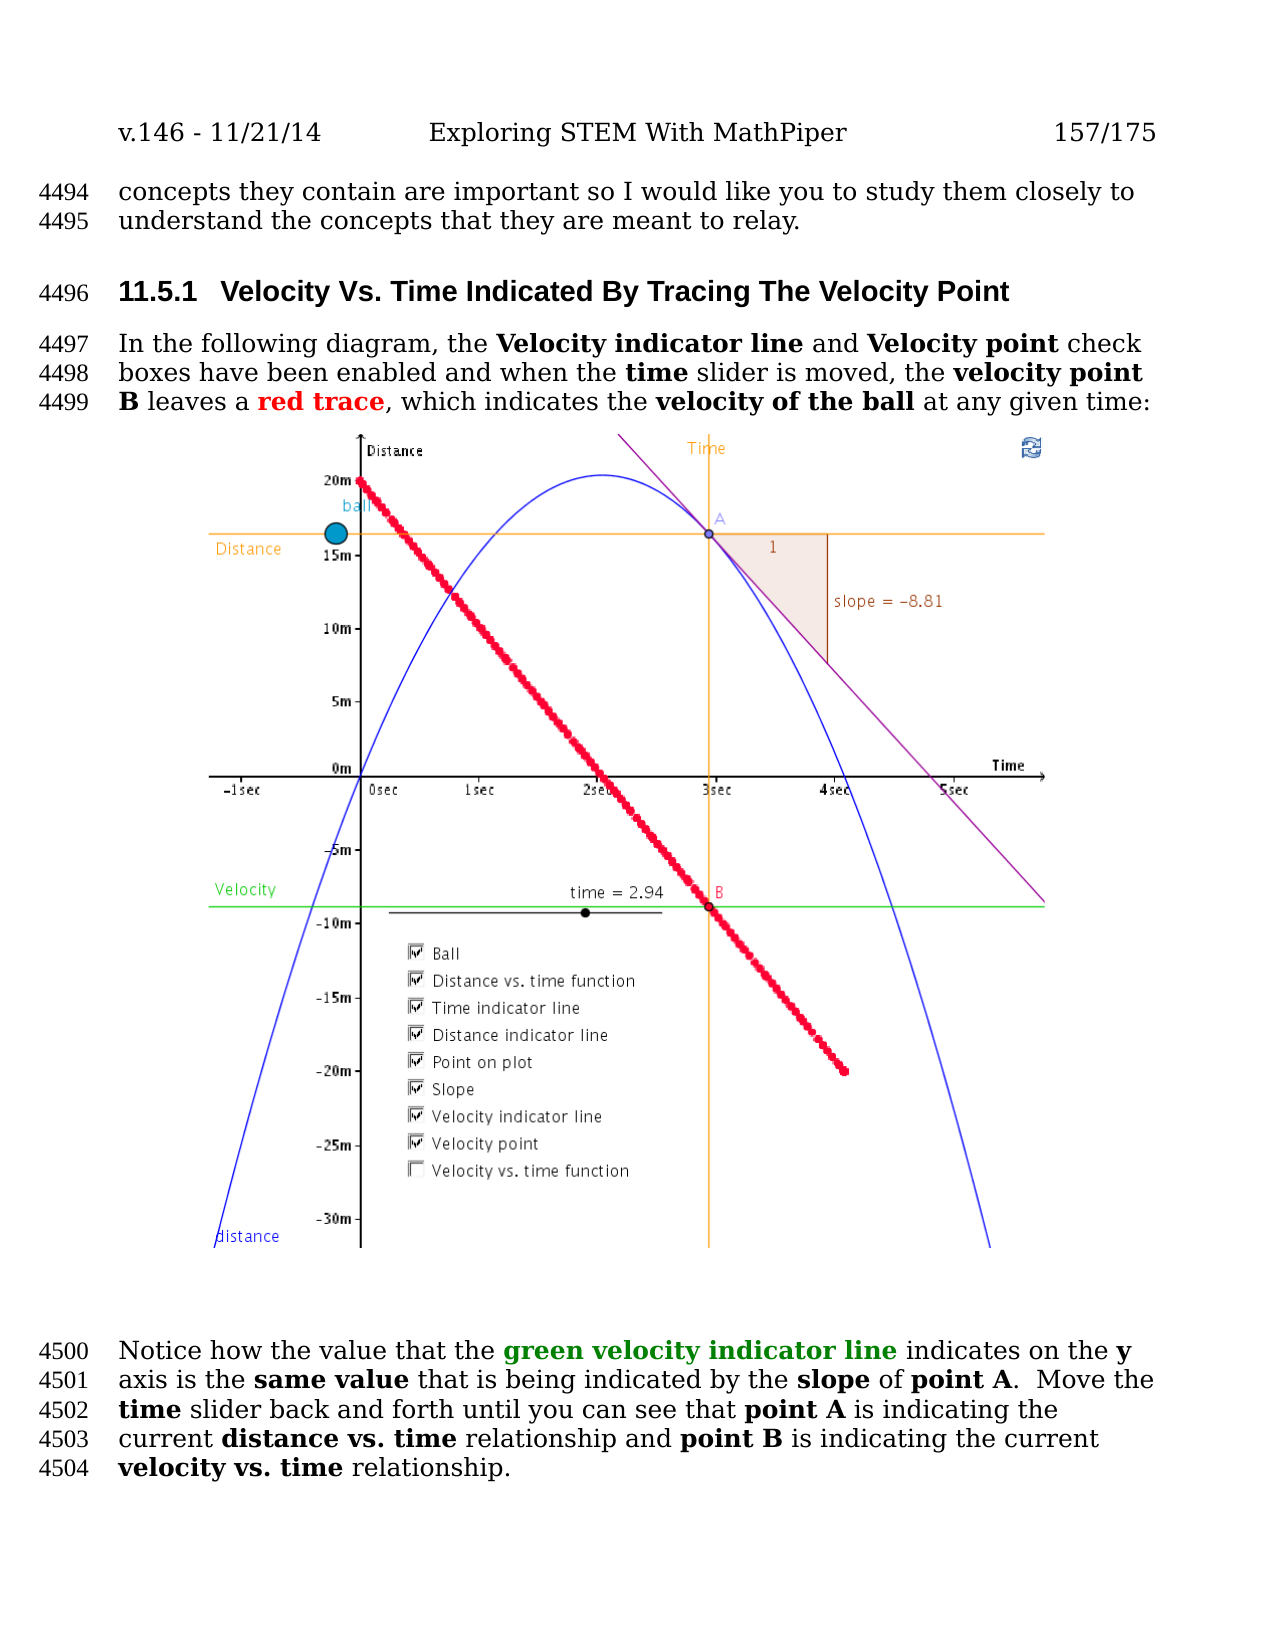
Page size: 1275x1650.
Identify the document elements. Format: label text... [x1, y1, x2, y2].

picture [208, 434, 1045, 1248]
text Notice how the value that the green velocity indicator line indicates on the y axis is the same value that is being indicated by the slope of point A. Move the time slider back and forth until you can see that point A is indicating the current distance vs. time relationship and point B is indicating the current velocity vs. time relationship. [118, 1336, 1157, 1483]
text In the following diagram, the Velocity indicator line and Velocity point check boxes have been enabled and when the time slider is moved, the velocity point B leaves a red trace, which indicates the velocity of the ball at any given time: [118, 329, 1157, 417]
subtitle Velocity Vs. Time Indicated By Tracing The Velocity Point [118, 274, 1157, 308]
text concepts they contain are important so I would like you to study them closely to understand the concepts that they are meant to relay. [118, 177, 1157, 235]
